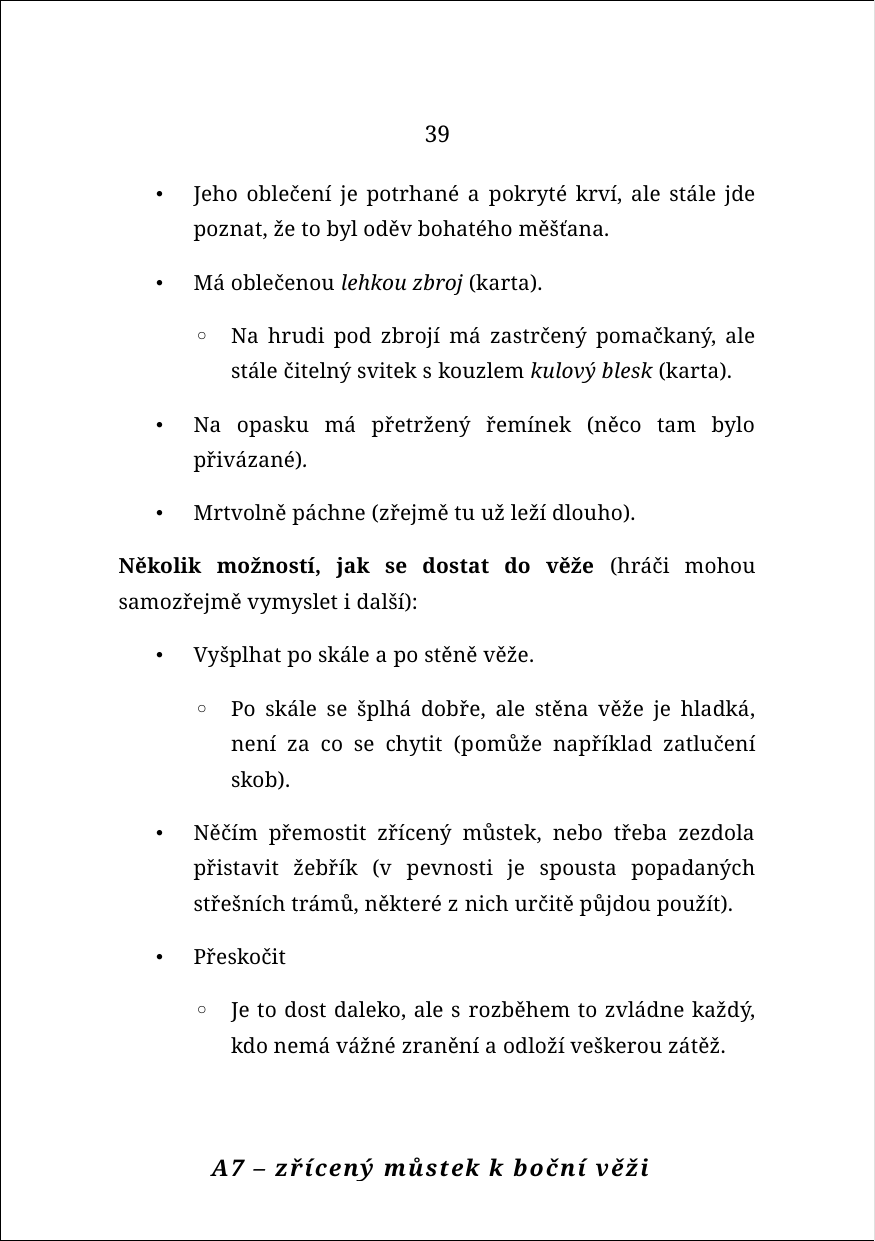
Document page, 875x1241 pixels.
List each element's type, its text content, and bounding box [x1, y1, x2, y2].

list Na hrudi pod zbrojí má zastrčený pomačkaný, ale stále čitelný svitek s⁠ kouzlem kulový blesk (karta). [193, 321, 756, 385]
list Má oblečenou lehkou zbroj (karta). [156, 268, 756, 296]
list Jeho oblečení je potrhané a⁠ pokryté krví, ale stále jde poznat, že to byl oděv bohatého měšťana. [156, 179, 756, 243]
list Mrtvolně páchne (zřejmě tu už leží dlouho). [156, 498, 756, 527]
list Něčím přemostit zřícený můstek, nebo třeba zezdola přistavit žebřík (v⁠ pevnosti je spousta popadaných střešních trámů, některé z⁠ nich určitě půjdou použít). [156, 818, 756, 917]
list Po skále se šplhá dobře, ale stěna věže je hladká, není za co se chytit (pomůže například zatlučení skob). [193, 694, 756, 793]
list Na opasku má přetržený řemínek (něco tam bylo přivázané). [156, 410, 756, 474]
list Vyšplhat po skále a⁠ po stěně věže. [156, 640, 756, 669]
list Přeskočit [156, 942, 756, 971]
text Několik možností, jak se dostat do věže (hráči mohou samozřejmě vymyslet i⁠ další): [118, 552, 756, 616]
list Je to dost daleko, ale s⁠ rozběhem to zvládne každý, kdo nemá vážné zranění a⁠ odloží veškerou zátěž. [193, 995, 756, 1059]
